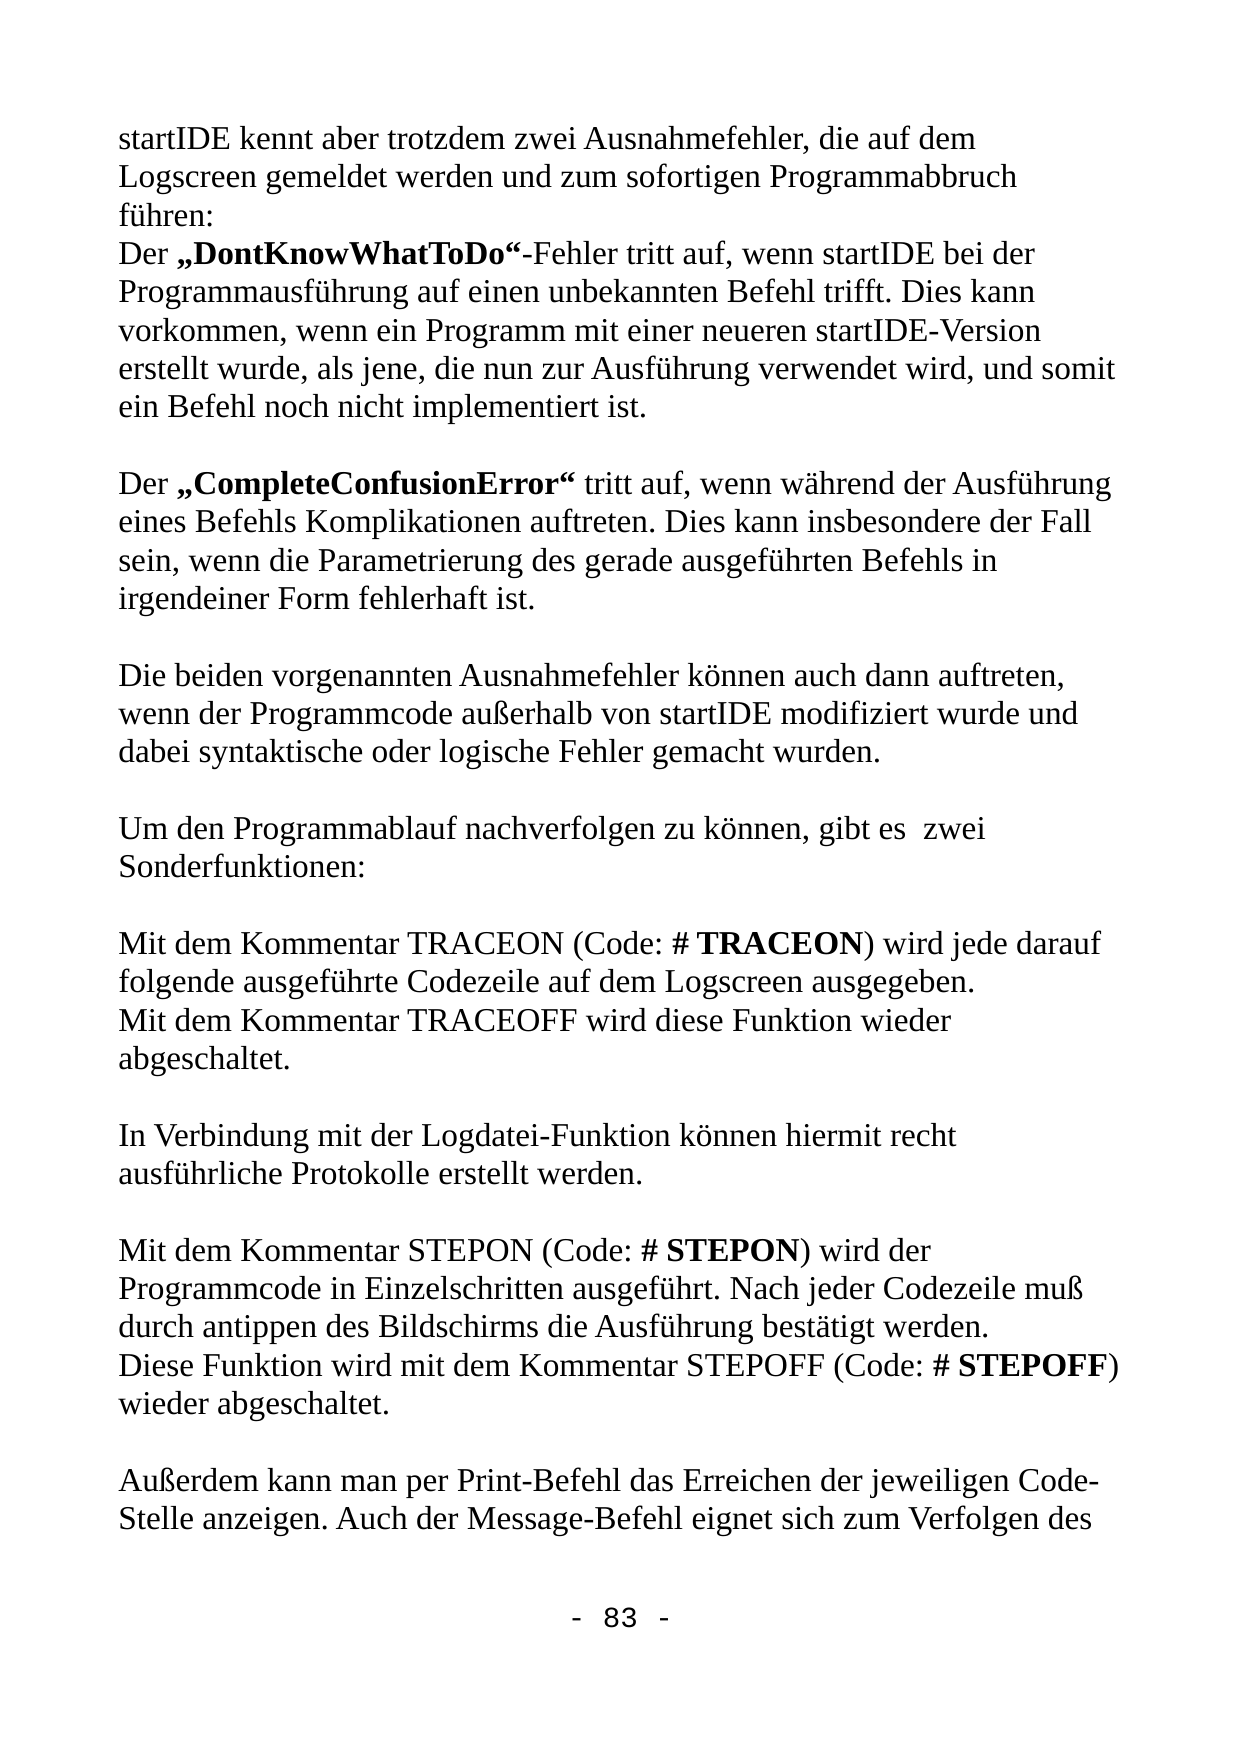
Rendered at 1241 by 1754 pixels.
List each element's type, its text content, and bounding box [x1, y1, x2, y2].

text Mit dem Kommentar STEPON (Code: # STEPON) wird der Programmcode in Einzelschritten ausgeführt. Nach jeder Codezeile muß durch antippen des Bildschirms die Ausführung bestätigt werden. [118, 1230, 1122, 1345]
text In Verbindung mit der Logdatei-Funktion können hiermit recht ausführliche Protokolle erstellt werden. [118, 1115, 1122, 1191]
text startIDE kennt aber trotzdem zwei Ausnahmefehler, die auf dem Logscreen gemeldet werden und zum sofortigen Programmabbruch führen: [118, 118, 1122, 233]
text Der „CompleteConfusionError“ tritt auf, wenn während der Ausführung eines Befehls Komplikationen auftreten. Dies kann insbesondere der Fall sein, wenn die Parametrierung des gerade ausgeführten Befehls in irgendeiner Form fehlerhaft ist. [118, 463, 1122, 616]
text Außerdem kann man per Print-Befehl das Erreichen der jeweiligen Code-Stelle anzeigen. Auch der Message-Befehl eignet sich zum Verfolgen des [118, 1460, 1122, 1536]
text Die beiden vorgenannten Ausnahmefehler können auch dann auftreten, wenn der Programmcode außerhalb von startIDE modifiziert wurde und dabei syntaktische oder logische Fehler gemacht wurden. [118, 655, 1122, 770]
text Der „DontKnowWhatToDo“-Fehler tritt auf, wenn startIDE bei der Programmausführung auf einen unbekannten Befehl trifft. Dies kann vorkommen, wenn ein Programm mit einer neueren startIDE-Version erstellt wurde, als jene, die nun zur Ausführung verwendet wird, und somit ein Befehl noch nicht implementiert ist. [118, 233, 1122, 425]
text Mit dem Kommentar TRACEON (Code: # TRACEON) wird jede darauf folgende ausgeführte Codezeile auf dem Logscreen ausgegeben. [118, 923, 1122, 1000]
text Um den Programmablauf nachverfolgen zu können, gibt es zwei Sonderfunktionen: [118, 808, 1122, 885]
text Diese Funktion wird mit dem Kommentar STEPOFF (Code: # STEPOFF) wieder abgeschaltet. [118, 1345, 1122, 1421]
text Mit dem Kommentar TRACEOFF wird diese Funktion wieder abgeschaltet. [118, 1000, 1122, 1076]
